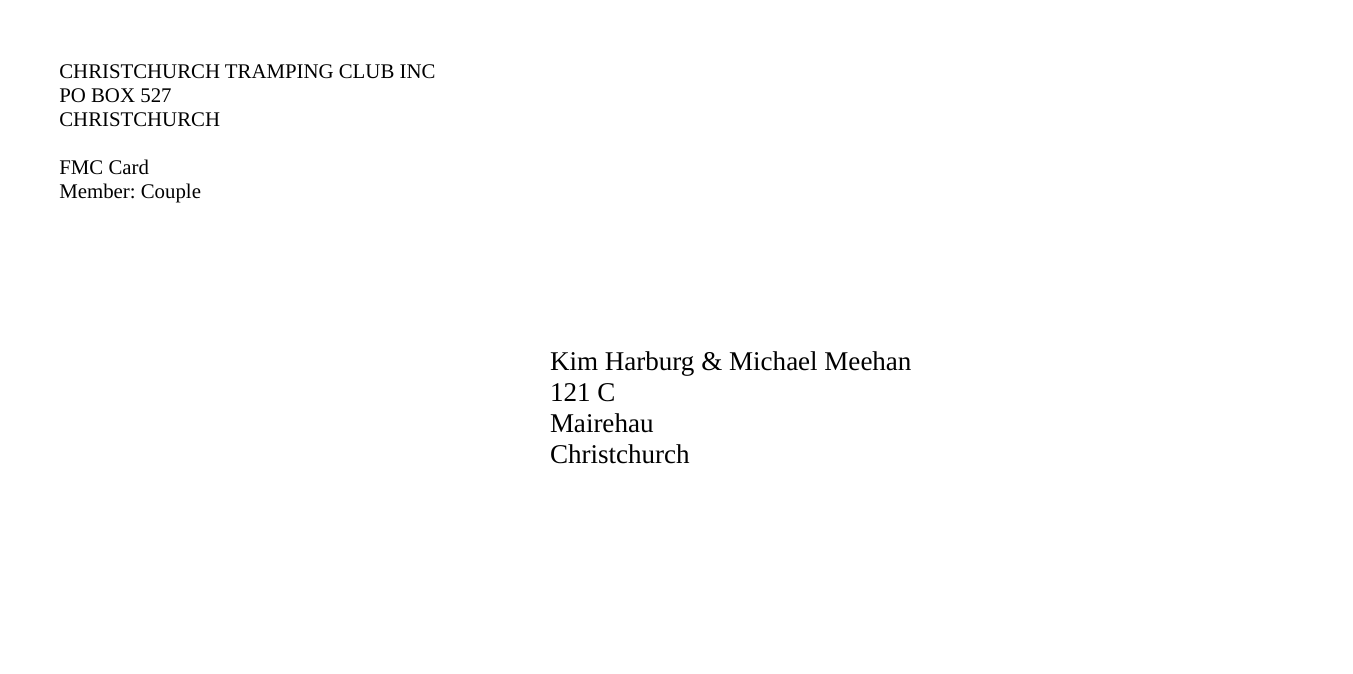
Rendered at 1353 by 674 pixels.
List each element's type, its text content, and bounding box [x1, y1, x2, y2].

text CHRISTCHURCH TRAMPING CLUB INC [59, 59, 1293, 83]
text Mairehau [550, 407, 1293, 438]
text Kim Harburg & Michael Meehan [550, 345, 1293, 376]
text FMC Card [59, 155, 1293, 179]
text CHRISTCHURCH [59, 107, 1293, 131]
text PO BOX 527 [59, 83, 1293, 107]
text Christchurch [550, 438, 1293, 469]
text 121 C [550, 376, 1293, 407]
text Member: Couple [59, 179, 1293, 203]
